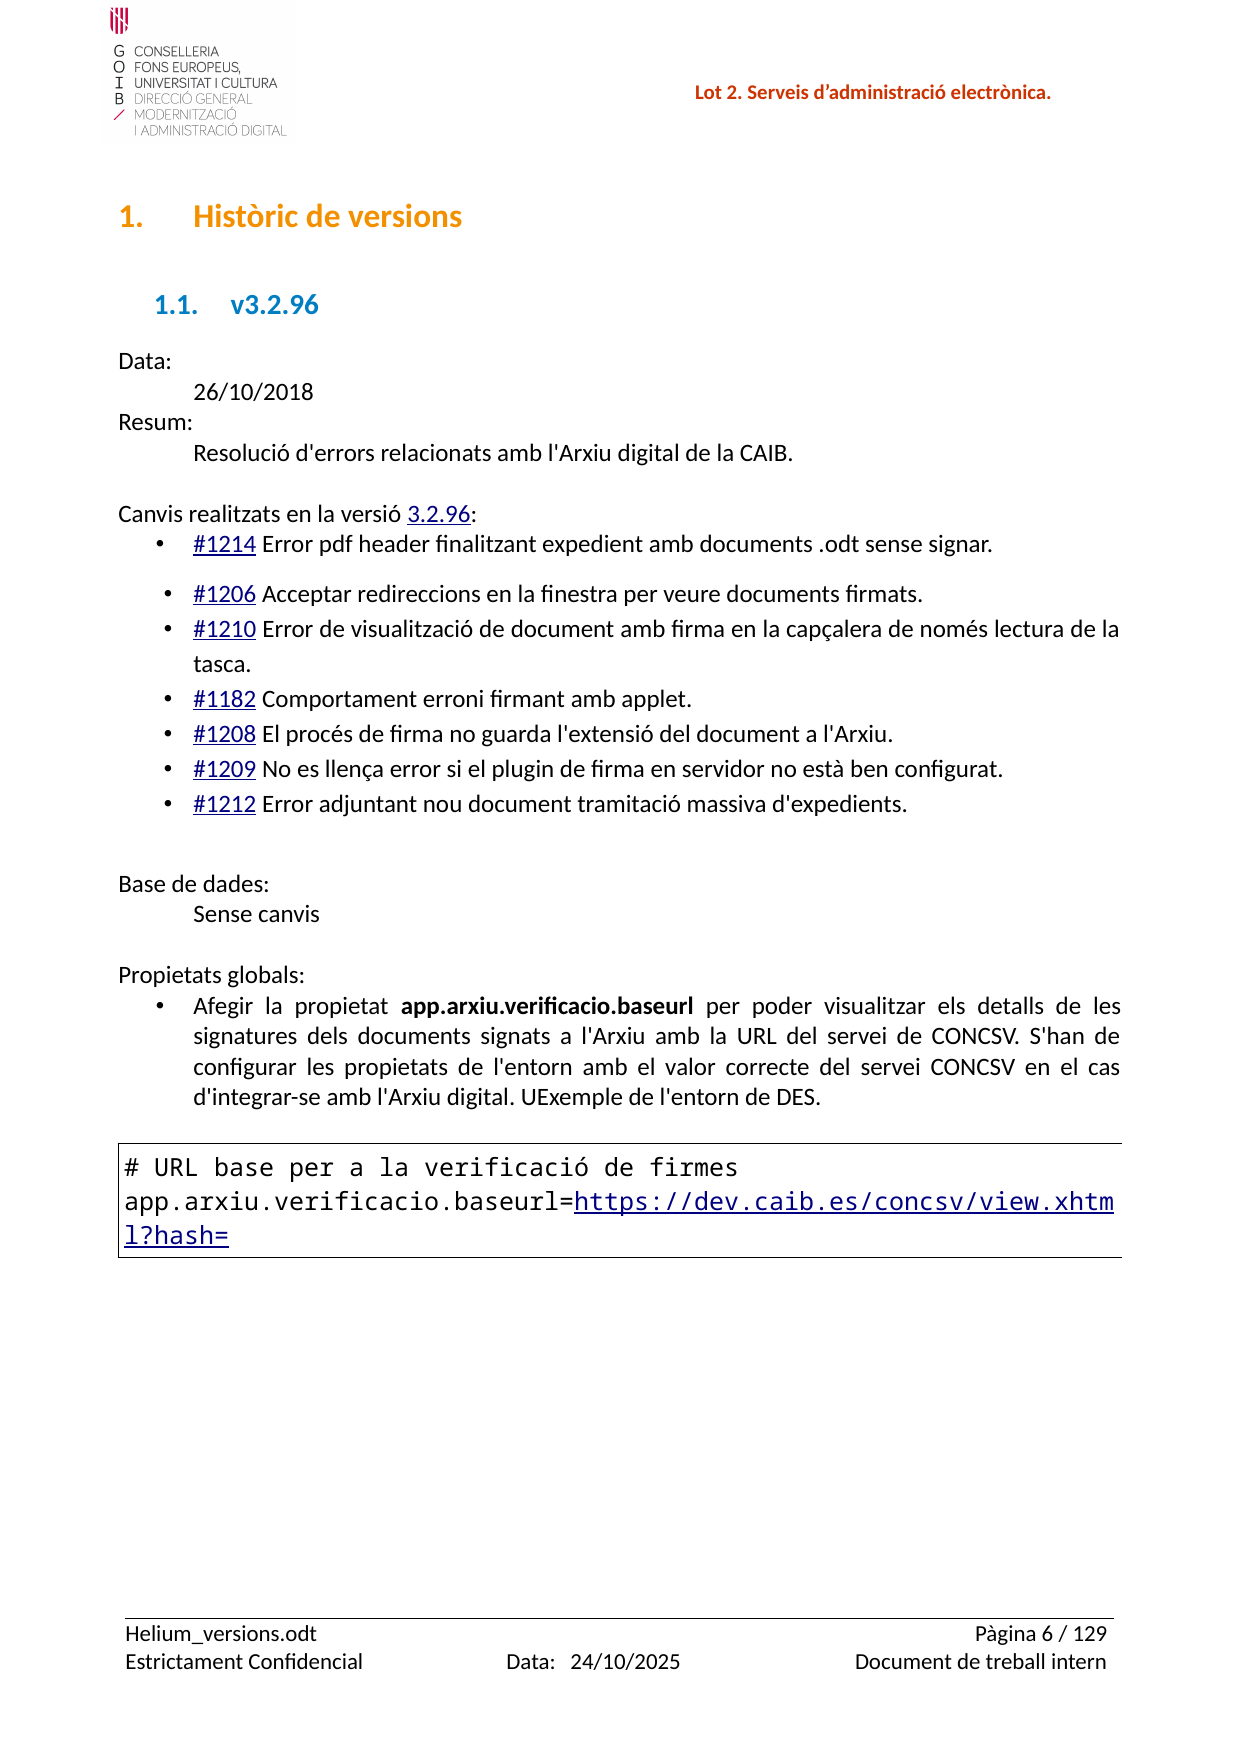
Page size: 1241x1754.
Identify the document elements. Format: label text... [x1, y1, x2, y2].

list #1210 Error de visualització de document amb firma en la capçalera de només lectura de la tasca. [164, 613, 1122, 678]
picture [100, 0, 297, 144]
text Data: [118, 345, 1122, 376]
list #1206 Acceptar redireccions en la finestra per veure documents firmats. [164, 578, 1122, 608]
list #1209 No es llença error si el plugin de firma en servidor no està ben configurat. [164, 753, 1122, 783]
text 26/10/2018 [118, 376, 1122, 406]
text Resolució d'errors relacionats amb l'Arxiu digital de la CAIB. [118, 437, 1122, 467]
text Propietats globals: [118, 959, 1122, 990]
text Base de dades: [118, 868, 1122, 898]
text Canvis realitzats en la versió 3.2.96: [118, 498, 1122, 528]
subtitle v3.2.96 [153, 286, 1122, 321]
text Sense canvis [118, 898, 1122, 929]
list #1214 Error pdf header finalitzant expedient amb documents .odt sense signar. [156, 528, 1122, 559]
list Afegir la propietat app.arxiu.verificacio.baseurl per poder visualitzar els detalls de les signatures dels documents signats a l'Arxiu amb la URL del servei de CONCSV. S'han de configurar les propietats de l'entorn amb el valor correcte del servei CONCSV en el cas d'integrar-se amb l'Arxiu digital. UExemple de l'entorn de DES. [156, 990, 1122, 1112]
list #1212 Error adjuntant nou document tramitació massiva d'expedients. [164, 788, 1122, 818]
list #1208 El procés de firma no guarda l'extensió del document a l'Arxiu. [164, 718, 1122, 748]
list #1182 Comportament erroni firmant amb applet. [164, 683, 1122, 713]
table_header # URL base per a la verificació de firmes app.arxiu.verificacio.baseurl=https://dev.caib.es/concsv/view.xhtml?hash= [119, 1144, 1122, 1257]
text Resum: [118, 406, 1122, 437]
subtitle Històric de versions [118, 195, 1122, 236]
